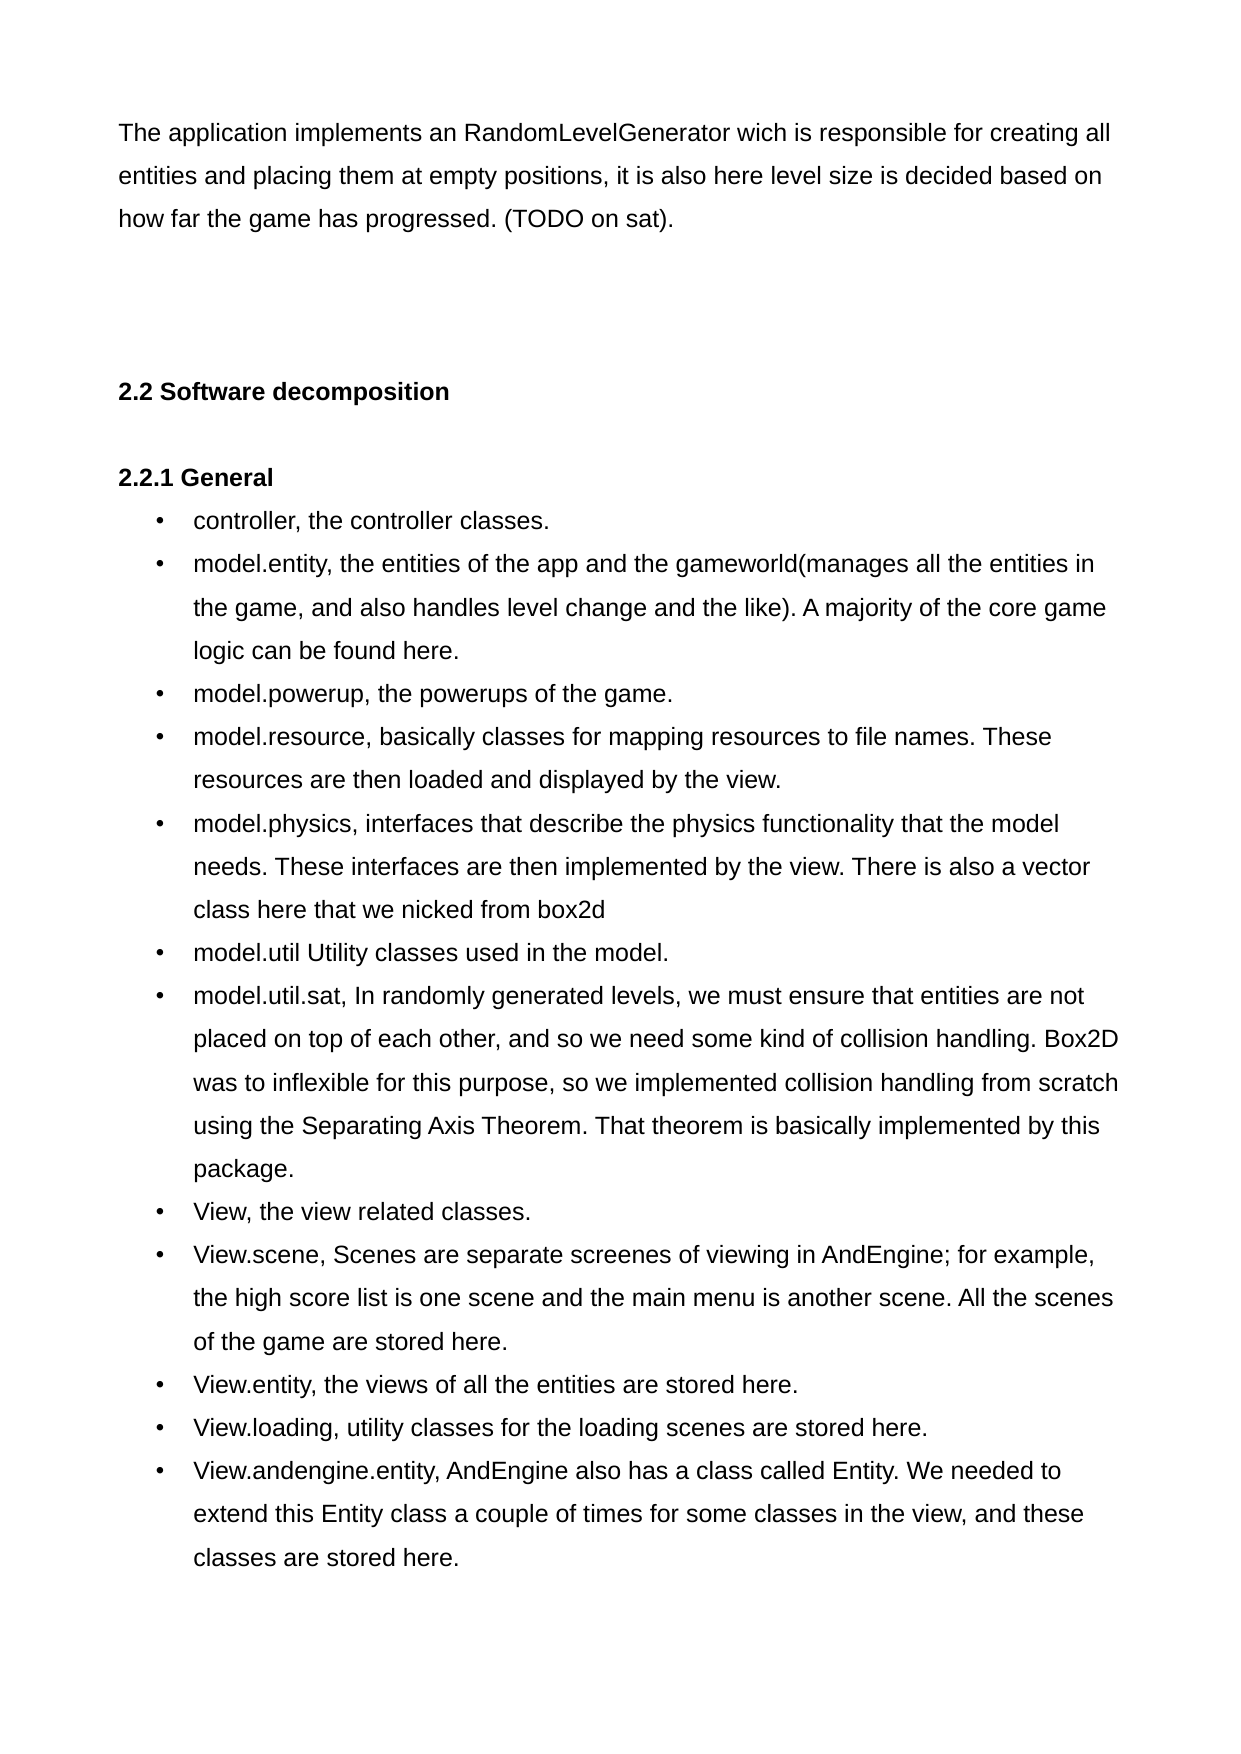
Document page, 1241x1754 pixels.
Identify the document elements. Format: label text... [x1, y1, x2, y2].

text The application implements an RandomLevelGenerator wich is responsible for creating all entities and placing them at empty positions, it is also here level size is decided based on how far the game has progressed. (TODO on sat). [118, 118, 1122, 233]
list model.powerup, the powerups of the game. [156, 679, 1122, 708]
list model.util Utility classes used in the model. [156, 938, 1122, 967]
list model.util.sat, In randomly generated levels, we must ensure that entities are not placed on top of each other, and so we need some kind of collision handling. Box2D was to inflexible for this purpose, so we implemented collision handling from scratch using the Separating Axis Theorem. That theorem is basically implemented by this package. [156, 981, 1122, 1183]
list View.andengine.entity, AndEngine also has a class called Entity. We needed to extend this Entity class a couple of times for some classes in the view, and these classes are stored here. [156, 1456, 1122, 1571]
text 2.2.1 General [118, 463, 1122, 492]
list model.entity, the entities of the app and the gameworld(manages all the entities in the game, and also handles level change and the like). A majority of the core game logic can be found here. [156, 549, 1122, 664]
list controller, the controller classes. [156, 506, 1122, 535]
list model.resource, basically classes for mapping resources to file names. These resources are then loaded and displayed by the view. [156, 722, 1122, 794]
list View, the view related classes. [156, 1197, 1122, 1226]
list model.physics, interfaces that describe the physics functionality that the model needs. These interfaces are then implemented by the view. There is also a vector class here that we nicked from box2d [156, 808, 1122, 924]
list View.loading, utility classes for the loading scenes are stored here. [156, 1413, 1122, 1442]
list View.entity, the views of all the entities are stored here. [156, 1370, 1122, 1398]
text 2.2 Software decomposition [118, 377, 1122, 406]
list View.scene, Scenes are separate screenes of viewing in AndEngine; for example, the high score list is one scene and the main menu is another scene. All the scenes of the game are stored here. [156, 1240, 1122, 1355]
